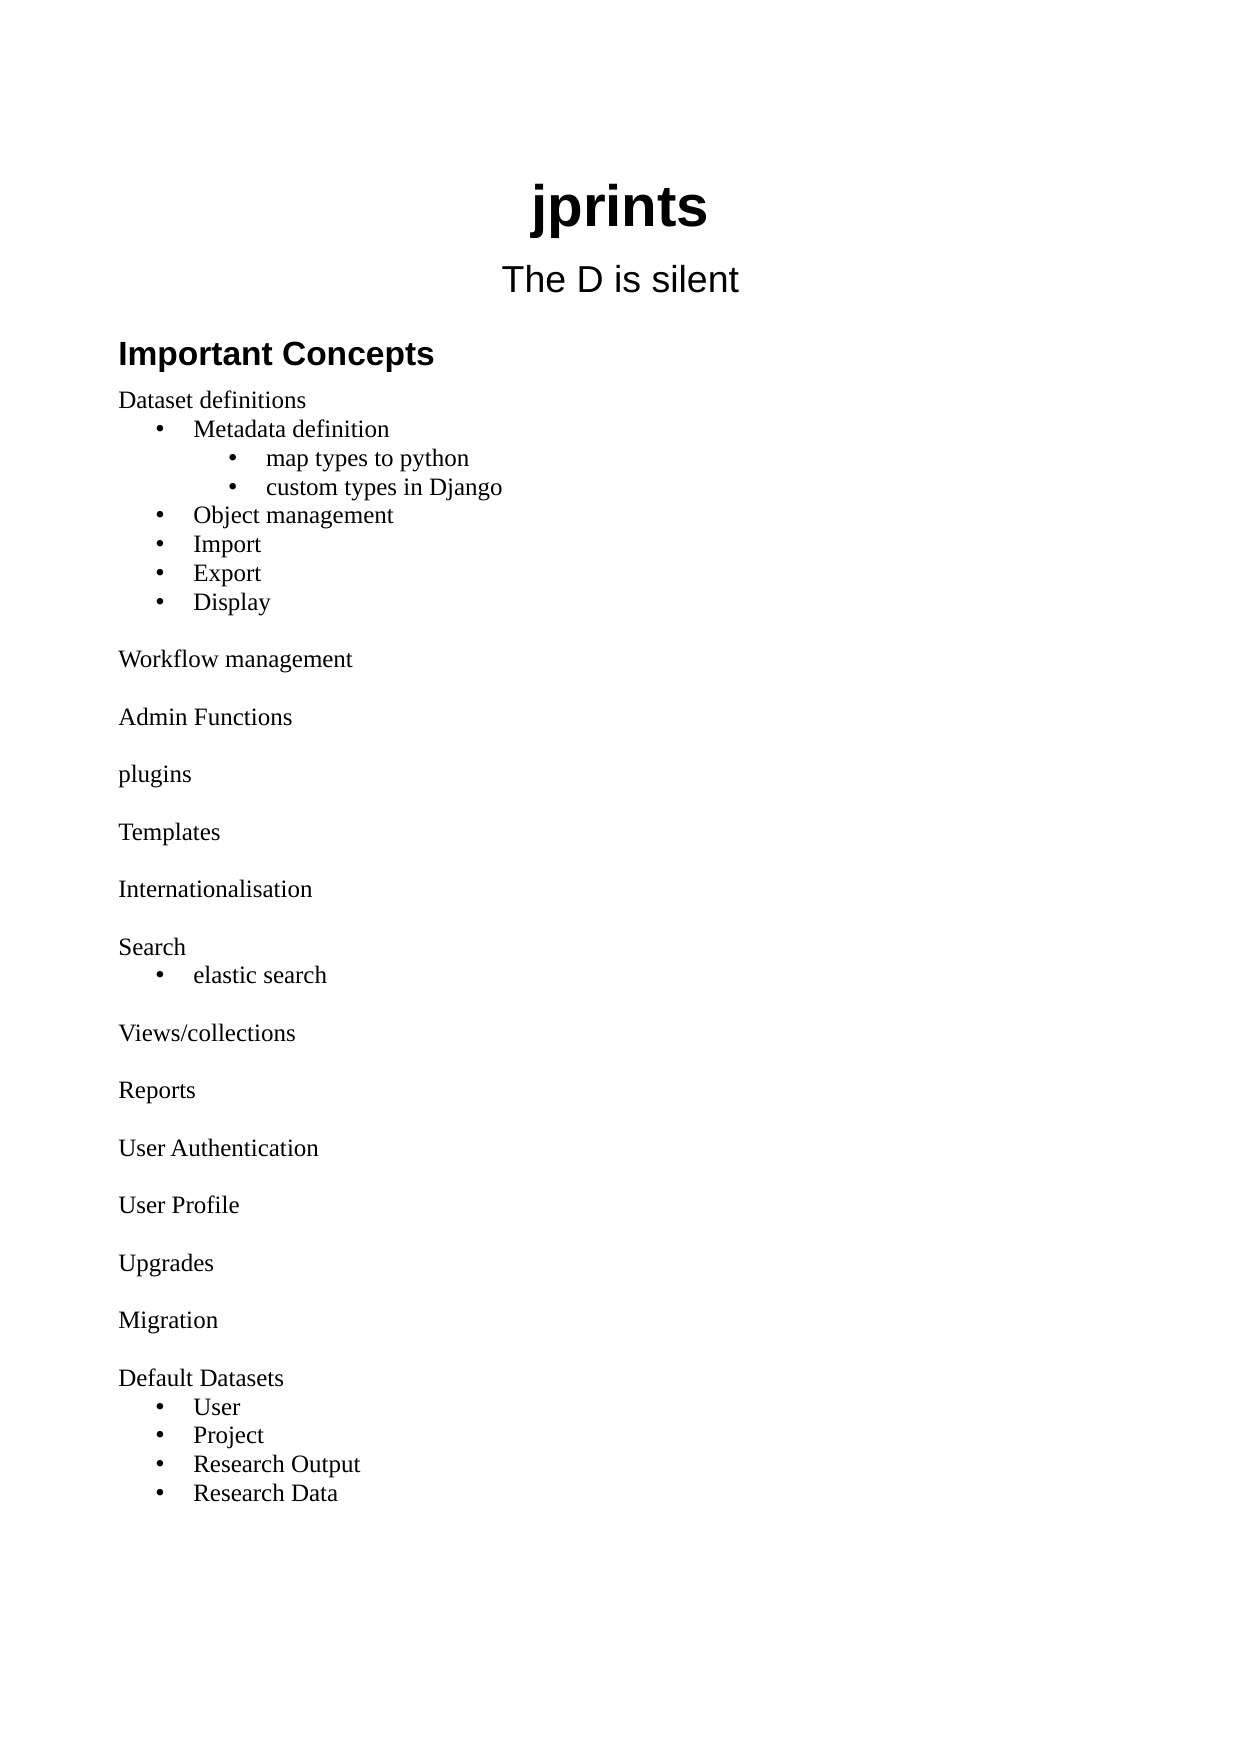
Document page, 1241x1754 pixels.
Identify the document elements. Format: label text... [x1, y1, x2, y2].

list custom types in Django [228, 472, 1122, 500]
subtitle The D is silent [118, 258, 1122, 301]
text Admin Functions [118, 702, 1122, 730]
title jprints [118, 172, 1122, 239]
list Export [156, 558, 1122, 587]
list Research Output [156, 1449, 1122, 1478]
list Project [156, 1420, 1122, 1449]
text Upgrades [118, 1248, 1122, 1277]
list Object management [156, 500, 1122, 529]
text Views/collections [118, 1018, 1122, 1047]
list Display [156, 587, 1122, 615]
list Metadata definition [156, 414, 1122, 443]
subtitle Important Concepts [118, 334, 1122, 373]
text Default Datasets [118, 1363, 1122, 1392]
text User Authentication [118, 1133, 1122, 1162]
text plugins [118, 759, 1122, 788]
text Reports [118, 1075, 1122, 1104]
text Templates [118, 817, 1122, 845]
text Internationalisation [118, 874, 1122, 903]
list Import [156, 529, 1122, 558]
text User Profile [118, 1190, 1122, 1219]
text Search [118, 932, 1122, 960]
text Dataset definitions [118, 385, 1122, 414]
list map types to python [228, 443, 1122, 472]
list elastic search [156, 960, 1122, 989]
text Migration [118, 1305, 1122, 1334]
text Workflow management [118, 644, 1122, 673]
list Research Data [156, 1478, 1122, 1507]
list User [156, 1392, 1122, 1420]
